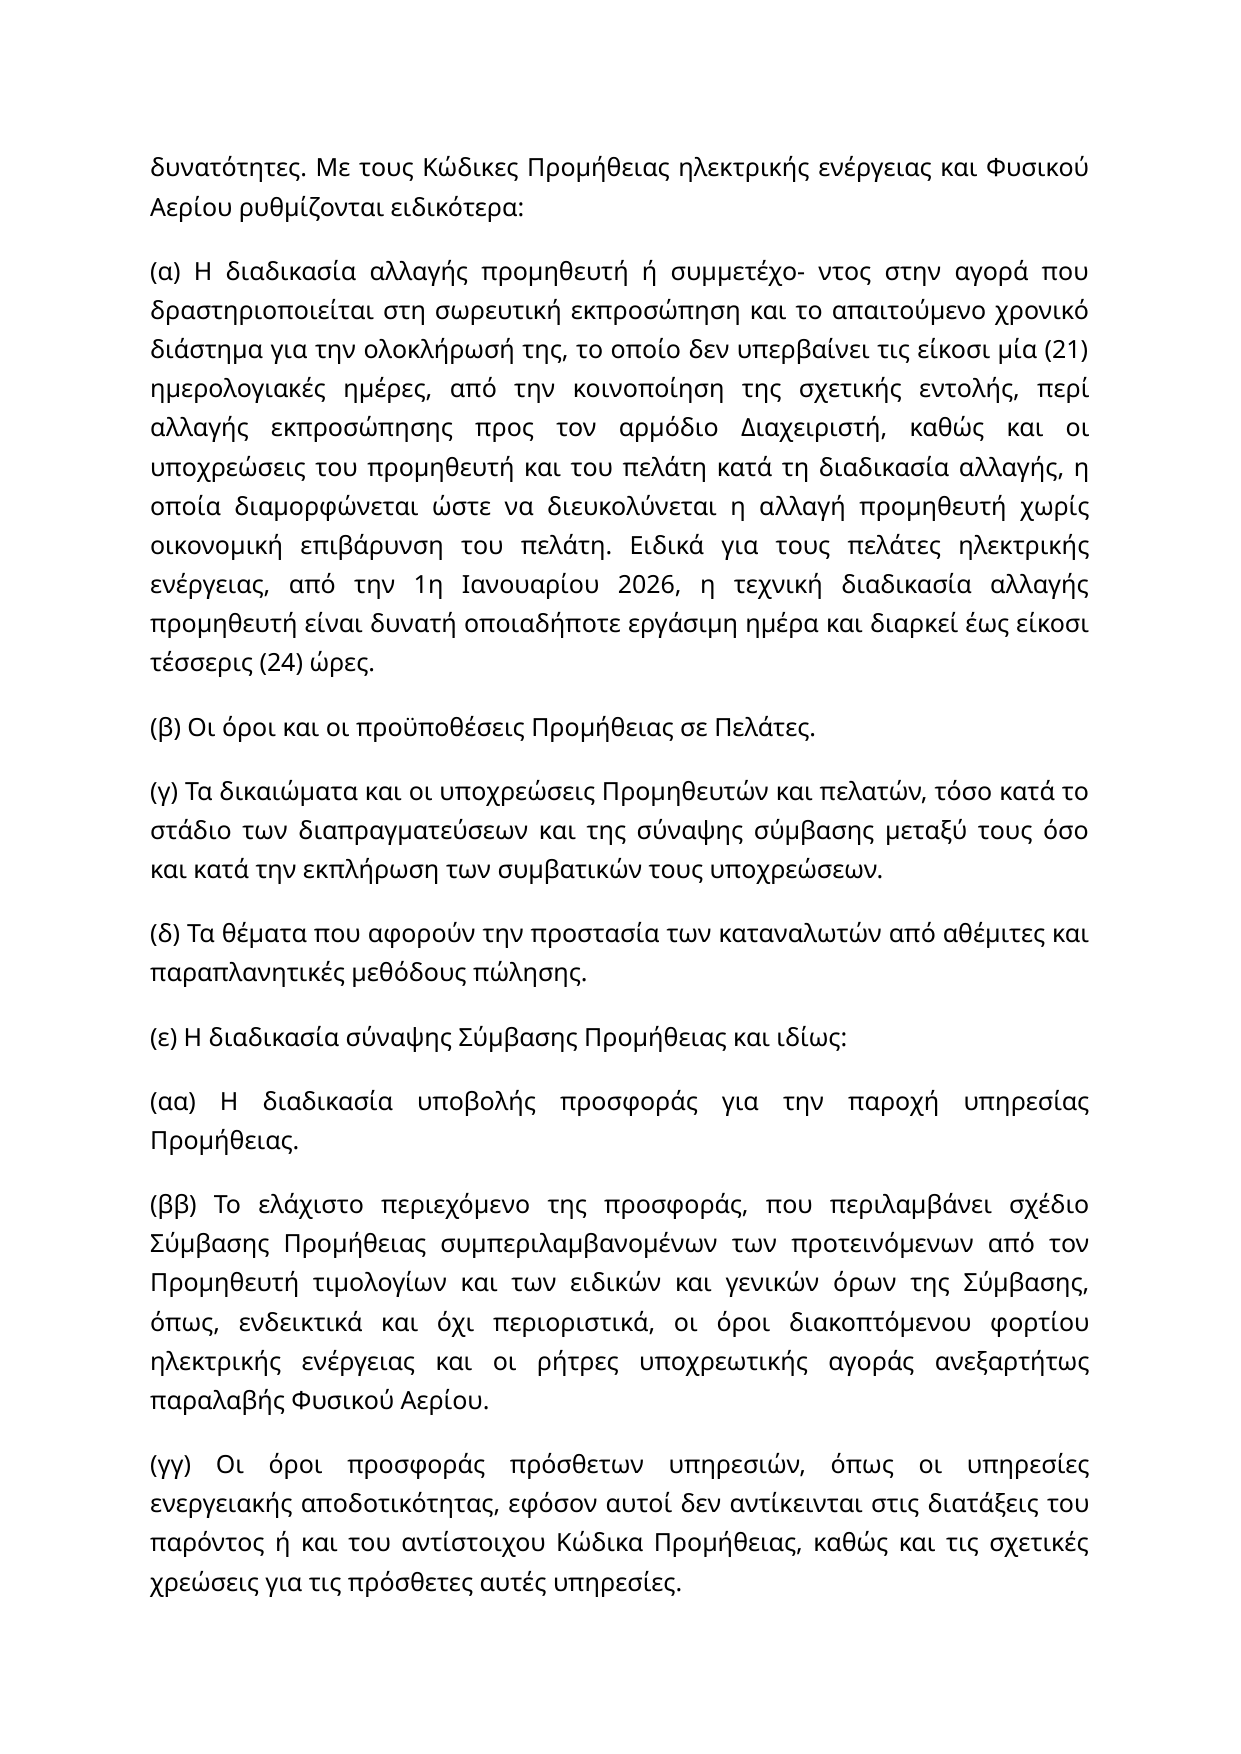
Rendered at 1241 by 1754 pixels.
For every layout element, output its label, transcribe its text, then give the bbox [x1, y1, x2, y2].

text (γ) Τα δικαιώματα και οι υποχρεώσεις Προμηθευτών και πελατών, τόσο κατά το στάδιο των διαπραγματεύσεων και της σύναψης σύμβασης μεταξύ τους όσο και κατά την εκπλήρωση των συμβατικών τους υποχρεώσεων. [150, 773, 1090, 886]
text (ε) Η διαδικασία σύναψης Σύμβασης Προμήθειας και ιδίως: [150, 1019, 1090, 1053]
text (ββ) Το ελάχιστο περιεχόμενο της προσφοράς, που περιλαμβάνει σχέδιο Σύμβασης Προμήθειας συμπεριλαμβανομένων των προτεινόμενων από τον Προμηθευτή τιμολογίων και των ειδικών και γενικών όρων της Σύμβασης, όπως, ενδεικτικά και όχι περιοριστικά, οι όροι διακοπτόμενου φορτίου ηλεκτρικής ενέργειας και οι ρήτρες υποχρεωτικής αγοράς ανεξαρτήτως παραλαβής Φυσικού Αερίου. [150, 1187, 1090, 1417]
text (γγ) Οι όροι προσφοράς πρόσθετων υπηρεσιών, όπως οι υπηρεσίες ενεργειακής αποδοτικότητας, εφόσον αυτοί δεν αντίκεινται στις διατάξεις του παρόντος ή και του αντίστοιχου Κώδικα Προμήθειας, καθώς και τις σχετικές χρεώσεις για τις πρόσθετες αυτές υπηρεσίες. [150, 1447, 1090, 1598]
text (αα) Η διαδικασία υποβολής προσφοράς για την παροχή υπηρεσίας Προμήθειας. [150, 1083, 1090, 1157]
text δυνατότητες. Με τους Κώδικες Προμήθειας ηλεκτρικής ενέργειας και Φυσικού Αερίου ρυθμίζονται ειδικότερα: [150, 150, 1090, 223]
text (δ) Τα θέματα που αφορούν την προστασία των καταναλωτών από αθέμιτες και παραπλανητικές μεθόδους πώλησης. [150, 916, 1090, 989]
text (α) Η διαδικασία αλλαγής προμηθευτή ή συμμετέχο- ντος στην αγορά που δραστηριοποιείται στη σωρευτική εκπροσώπηση και το απαιτούμενο χρονικό διάστημα για την ολοκλήρωσή της, το οποίο δεν υπερβαίνει τις είκοσι μία (21) ημερολογιακές ημέρες, από την κοινοποίηση της σχετικής εντολής, περί αλλαγής εκπροσώπησης προς τον αρμόδιο Διαχειριστή, καθώς και οι υποχρεώσεις του προμηθευτή και του πελάτη κατά τη διαδικασία αλλαγής, η οποία διαμορφώνεται ώστε να διευκολύνεται η αλλαγή προμηθευτή χωρίς οικονομική επιβάρυνση του πελάτη. Ειδικά για τους πελάτες ηλεκτρικής ενέργειας, από την 1η Ιανουαρίου 2026, η τεχνική διαδικασία αλλαγής προμηθευτή είναι δυνατή οποιαδήποτε εργάσιμη ημέρα και διαρκεί έως είκοσι τέσσερις (24) ώρες. [150, 253, 1090, 679]
text (β) Οι όροι και οι προϋποθέσεις Προμήθειας σε Πελάτες. [150, 709, 1090, 743]
